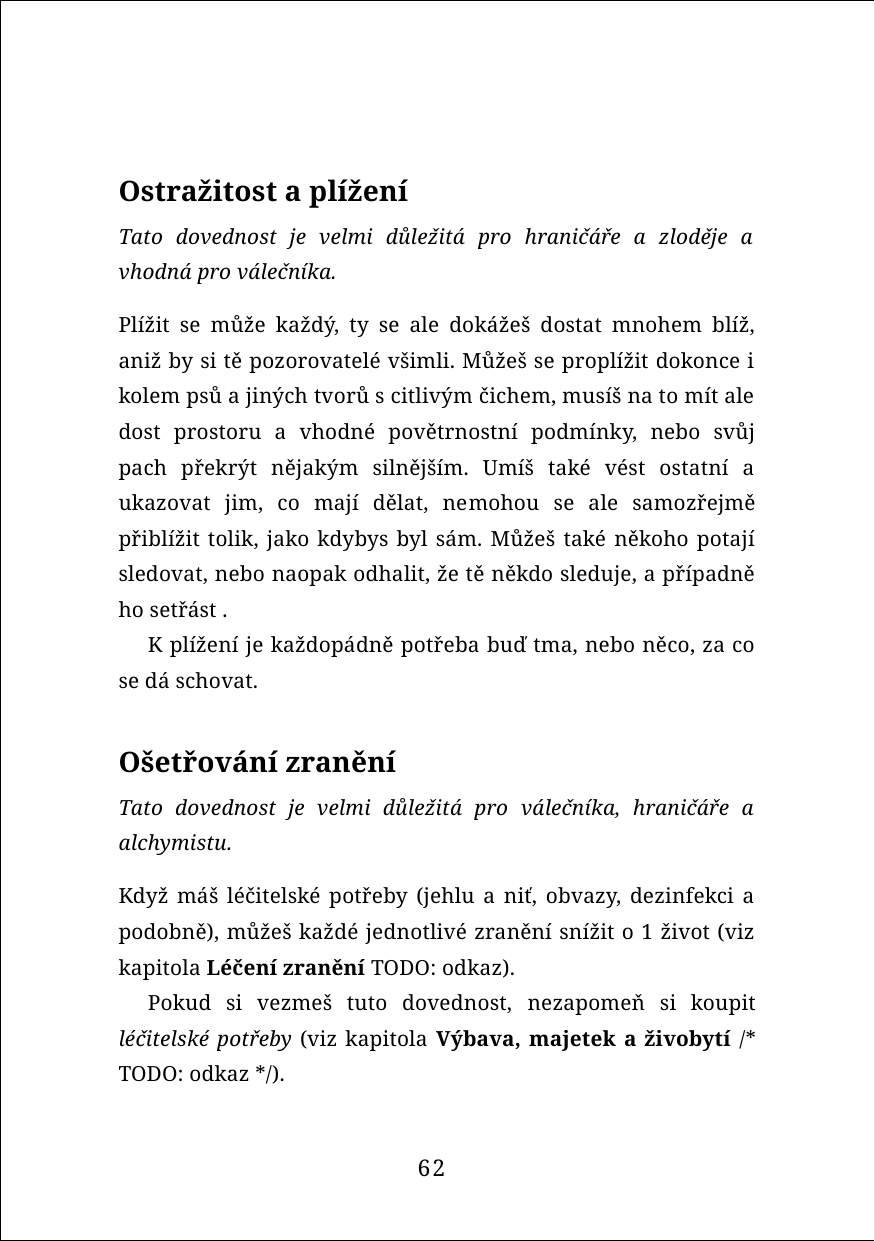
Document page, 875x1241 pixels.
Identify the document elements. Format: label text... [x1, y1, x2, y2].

subtitle Ostražitost a plížení [118, 172, 756, 210]
subtitle Ošetřování zranění [118, 743, 756, 781]
text Když máš léčitelské potřeby (jehlu a niť, obvazy, dezinfekci a podobně), můžeš každé jednotlivé zranění snížit o 1 život (viz kapitola Léčení zranění TODO: odkaz). Pokud si vezmeš tuto dovednost, nezapomeň si koupit léčitelské potřeby (viz kapitola Výbava, majetek a živobytí /* TODO: odkaz */). [118, 882, 756, 1088]
text Tato dovednost je velmi důležitá pro hraničáře a zloděje a vhodná pro válečníka. [118, 222, 756, 286]
text Plížit se může každý, ty se ale dokážeš dostat mnohem blíž, aniž by si tě pozorovatelé všimli. Můžeš se proplížit dokonce i kolem psů a jiných tvorů s citlivým čichem, musíš na to mít ale dost prostoru a vhodné povětrnostní podmínky, nebo svůj pach překrýt nějakým silnějším. Umíš také vést ostatní a ukazovat jim, co mají dělat, nemohou se ale samozřejmě přiblížit tolik, jako kdybys byl sám. Můžeš také někoho potají sledovat, nebo naopak odhalit, že tě někdo sleduje, a případně ho setřást . K plížení je každopádně potřeba buď tma, nebo něco, za co se dá schovat. [118, 311, 756, 694]
text Tato dovednost je velmi důležitá pro válečníka, hraničáře a alchymistu. [118, 793, 756, 857]
